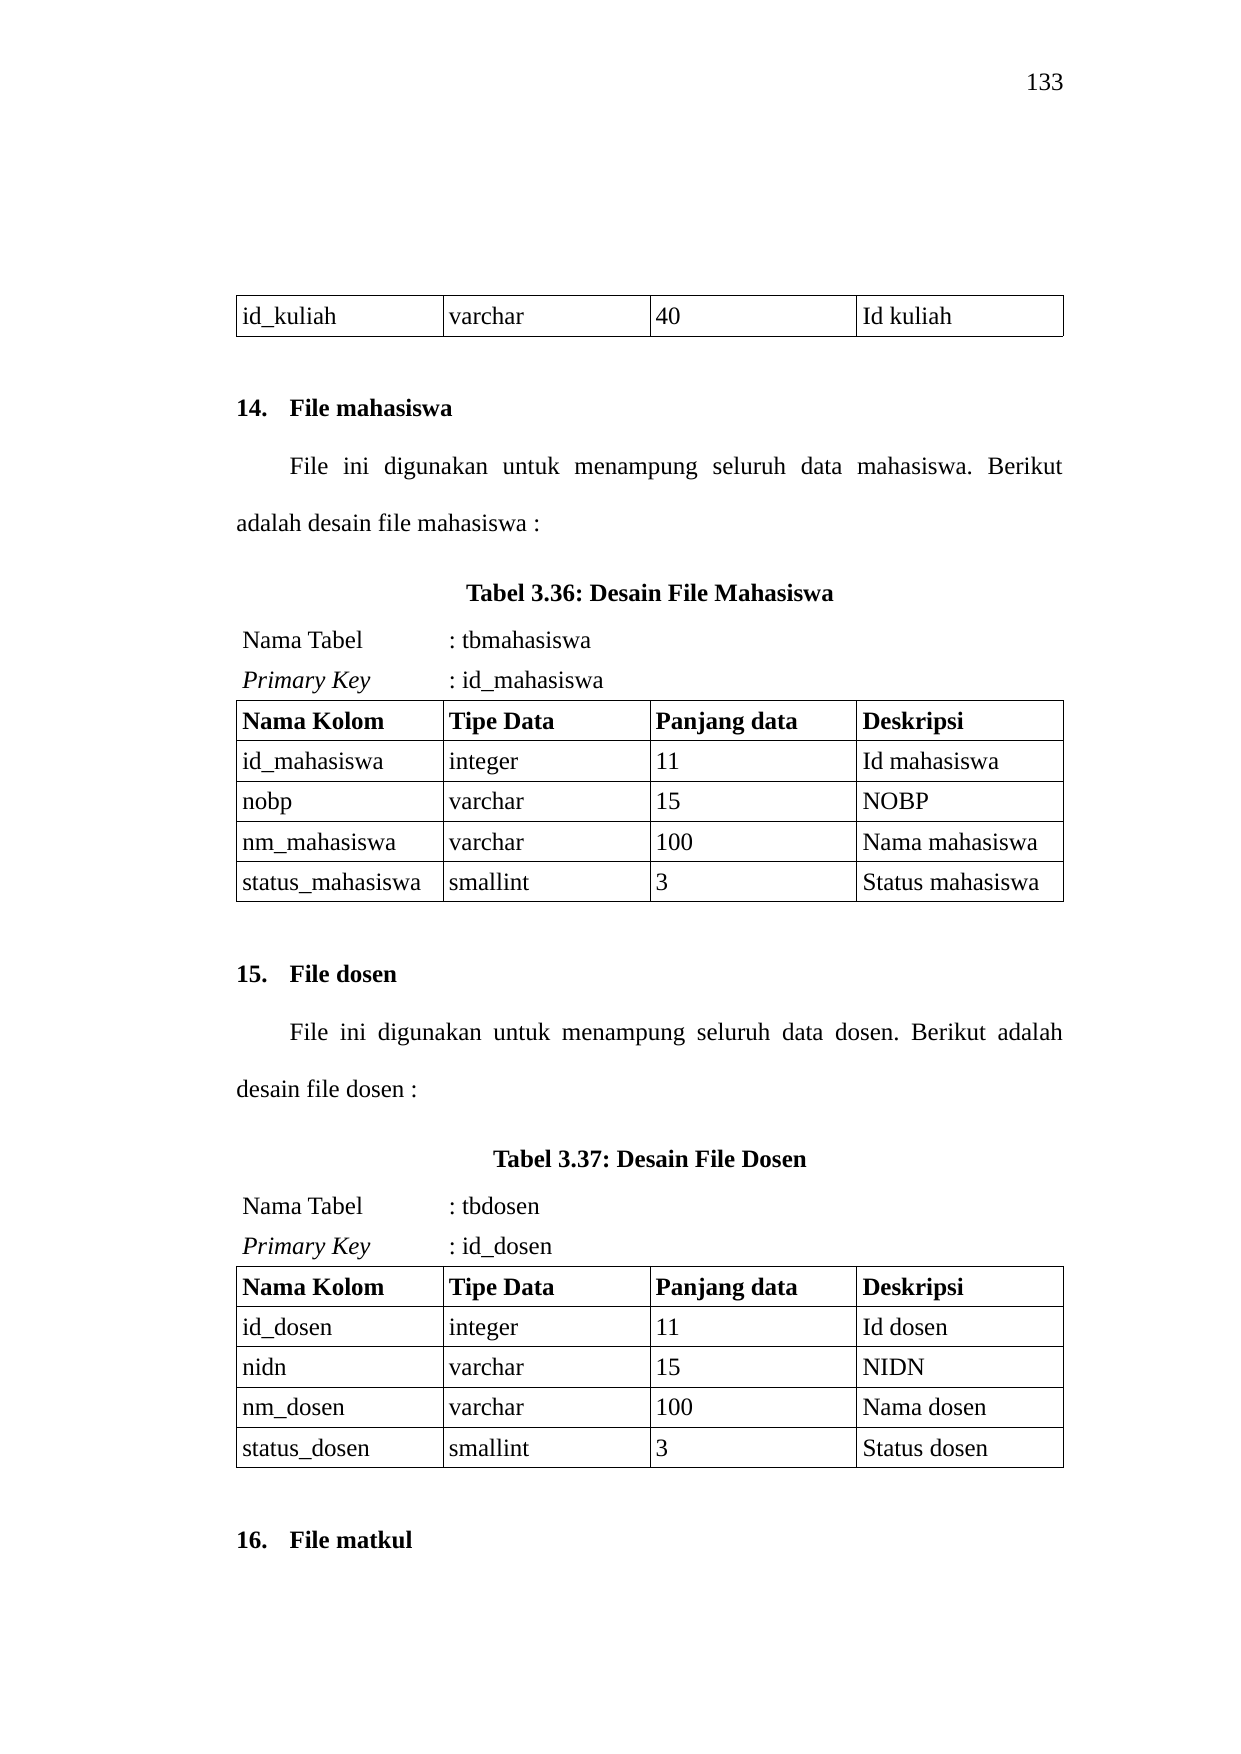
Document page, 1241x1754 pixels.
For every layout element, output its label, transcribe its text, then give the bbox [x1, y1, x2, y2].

table_cell 11 [651, 1307, 856, 1346]
table_cell Nama mahasiswa [857, 822, 1063, 861]
table_cell 100 [651, 1388, 856, 1427]
table_cell varchar [444, 296, 650, 336]
table_cell integer [444, 1307, 650, 1346]
text Tabel 3.37: Desain File Dosen [236, 1144, 1063, 1173]
table_cell status_dosen [237, 1428, 443, 1467]
table_cell Nama dosen [857, 1388, 1063, 1427]
table_cell varchar [444, 1388, 650, 1427]
table_cell varchar [444, 782, 650, 821]
table_cell Tipe Data [444, 1267, 650, 1306]
table_cell Primary Key [236, 660, 443, 700]
table_cell smallint [444, 862, 650, 901]
table_cell varchar [444, 822, 650, 861]
table_cell Status mahasiswa [857, 862, 1063, 901]
table_header : tbdosen [443, 1185, 1063, 1226]
table_cell Primary Key [236, 1226, 443, 1266]
table_cell nm_dosen [237, 1388, 443, 1427]
table_cell nm_mahasiswa [237, 822, 443, 861]
table_cell Id mahasiswa [857, 741, 1063, 781]
text File ini digunakan untuk menampung seluruh data mahasiswa. Berikut adalah desain file mahasiswa : [236, 451, 1063, 537]
table_cell NOBP [857, 782, 1063, 821]
table_cell nidn [237, 1347, 443, 1387]
table_cell id_dosen [237, 1307, 443, 1346]
table_cell id_kuliah [237, 296, 443, 336]
table_cell 3 [651, 1428, 856, 1467]
table_cell 11 [651, 741, 856, 781]
list File matkul [236, 1525, 1063, 1554]
list File mahasiswa [236, 393, 1063, 422]
table_cell : id_mahasiswa [443, 660, 1063, 700]
table_cell 100 [651, 822, 856, 861]
list File dosen [236, 959, 1063, 988]
table_cell Panjang data [651, 1267, 856, 1306]
text Tabel 3.36: Desain File Mahasiswa [236, 578, 1063, 607]
table_cell varchar [444, 1347, 650, 1387]
table_cell integer [444, 741, 650, 781]
table_cell Id dosen [857, 1307, 1063, 1346]
table_header : tbmahasiswa [443, 620, 1063, 660]
table_cell nobp [237, 782, 443, 821]
table_cell id_mahasiswa [237, 741, 443, 781]
table_cell Panjang data [651, 701, 856, 740]
table_cell Tipe Data [444, 701, 650, 740]
table_cell Id kuliah [857, 296, 1063, 336]
table_cell 15 [651, 782, 856, 821]
text File ini digunakan untuk menampung seluruh data dosen. Berikut adalah desain file dosen : [236, 1017, 1063, 1103]
table_cell : id_dosen [443, 1226, 1063, 1266]
table_cell status_mahasiswa [237, 862, 443, 901]
table_cell Status dosen [857, 1428, 1063, 1467]
table_cell 40 [651, 296, 856, 336]
table_cell Nama Kolom [237, 701, 443, 740]
table_cell smallint [444, 1428, 650, 1467]
table_header Nama Tabel [236, 1185, 443, 1226]
table_header Nama Tabel [236, 620, 443, 660]
table_cell Deskripsi [857, 1267, 1063, 1306]
table_cell 3 [651, 862, 856, 901]
table_cell Deskripsi [857, 701, 1063, 740]
table_cell 15 [651, 1347, 856, 1387]
table_cell Nama Kolom [237, 1267, 443, 1306]
table_cell NIDN [857, 1347, 1063, 1387]
